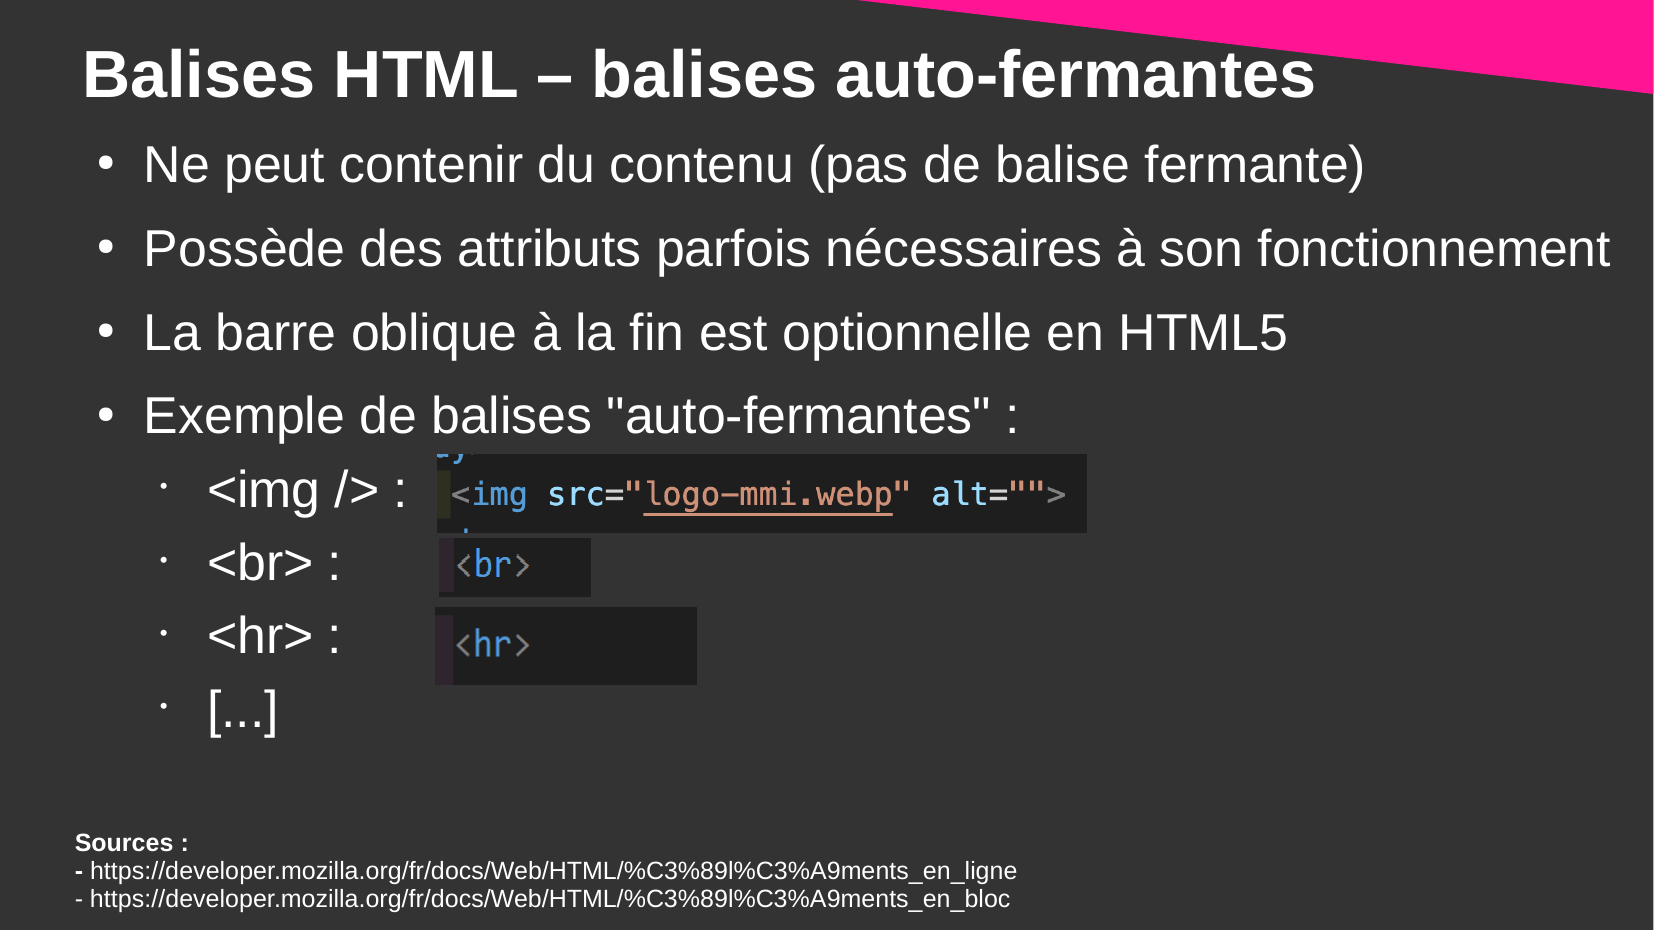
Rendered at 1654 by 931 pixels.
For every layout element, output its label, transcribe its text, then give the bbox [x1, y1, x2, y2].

text_box Sources : - https://developer.mozilla.org/fr/docs/Web/HTML/%C3%89l%C3%A9ments_en_ligne - https://developer.mozilla.org/fr/docs/Web/HTML/%C3%89l%C3%A9ments_en_bloc [59, 821, 1546, 920]
list Ne peut contenir du contenu (pas de balise fermante) Possède des attributs parfois nécessaires à son fonctionnement La barre oblique à la fin est optionnelle en HTML5 Exemple de balises "auto-fermantes" : <img /> : <br> : <hr> : [...] [80, 135, 1620, 777]
title Balises HTML – balises auto-fermantes [82, 37, 1571, 112]
picture [437, 454, 1087, 534]
picture [439, 538, 591, 597]
picture [435, 607, 697, 685]
text_box [856, 0, 1654, 95]
